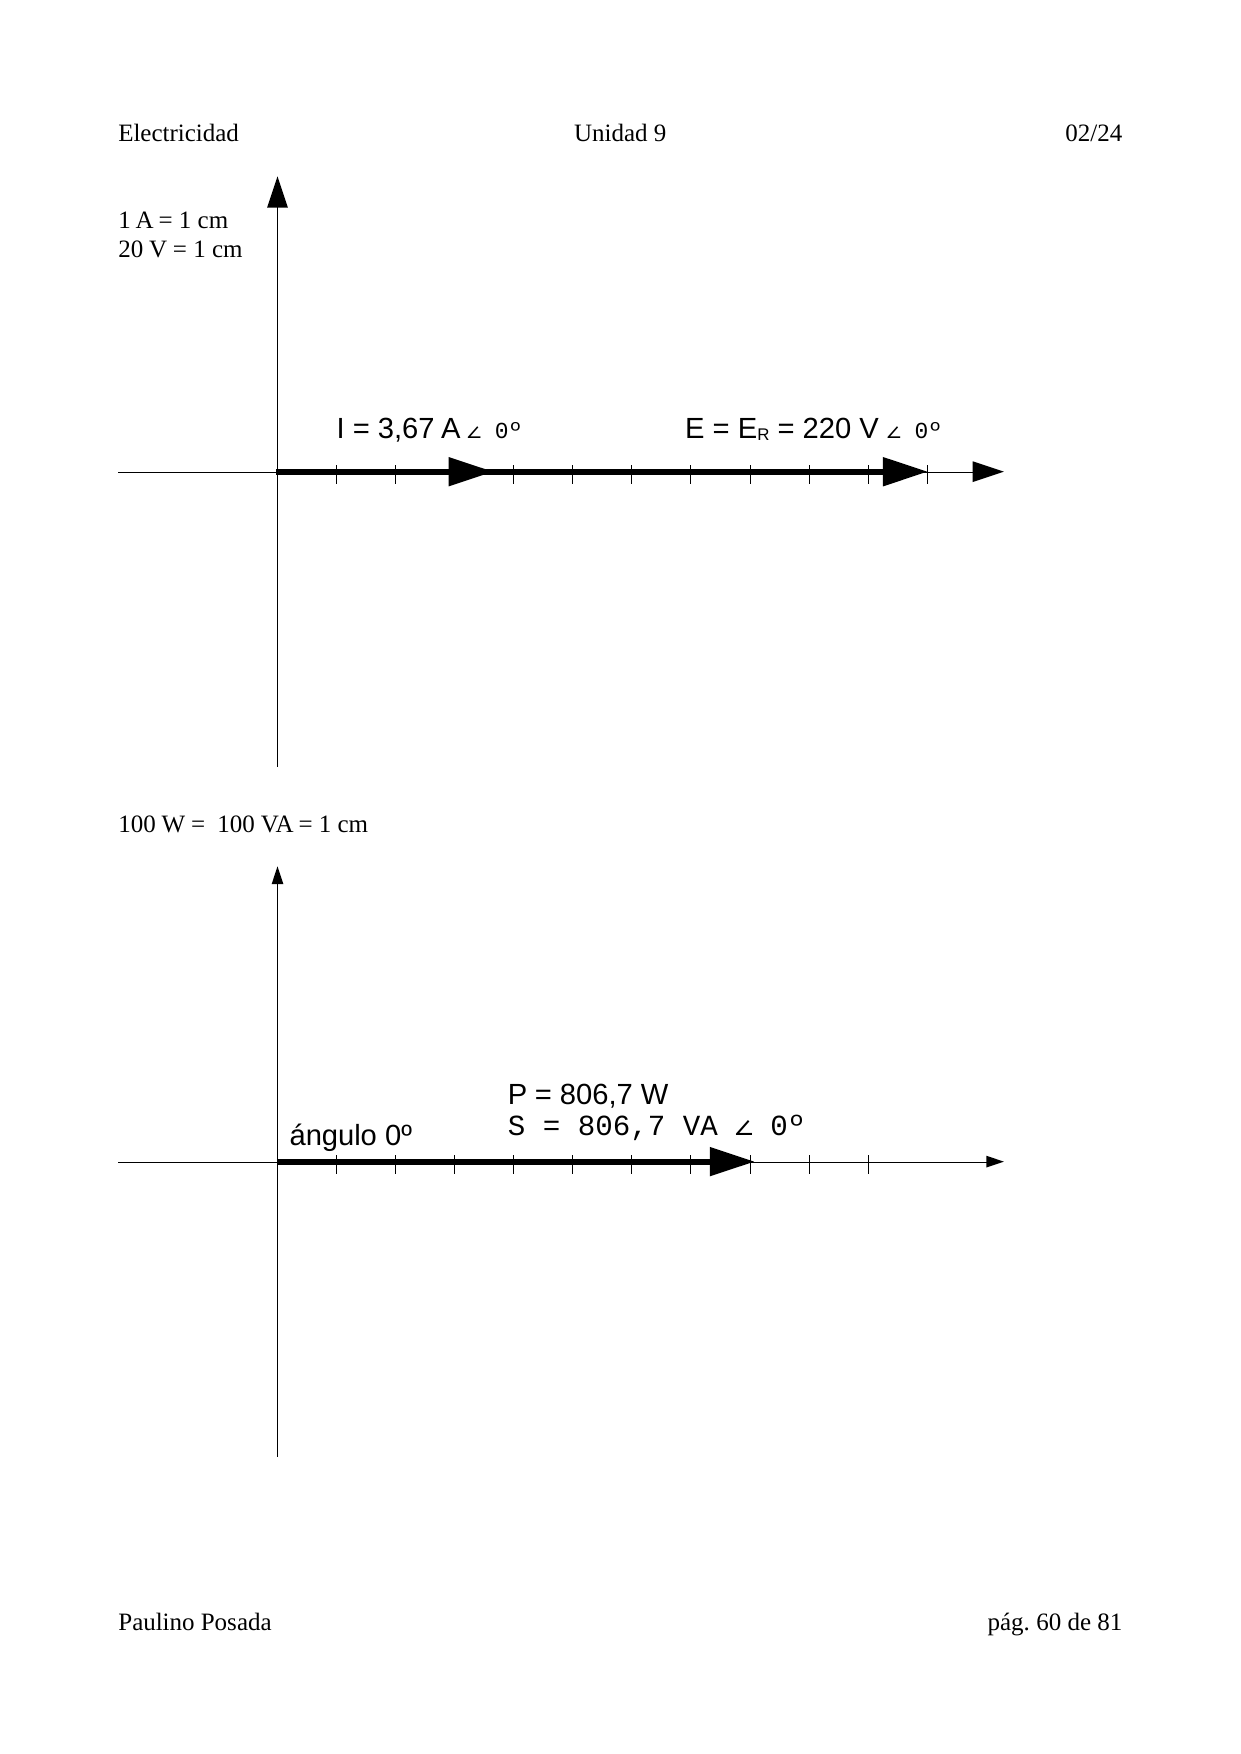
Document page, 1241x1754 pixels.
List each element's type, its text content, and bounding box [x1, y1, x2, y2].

text 100 W = 100 VA = 1 cm [118, 809, 1122, 838]
text 20 V = 1 cm [118, 234, 277, 263]
text [278, 205, 1122, 234]
text 1 A = 1 cm [118, 205, 277, 234]
text [278, 234, 1122, 263]
